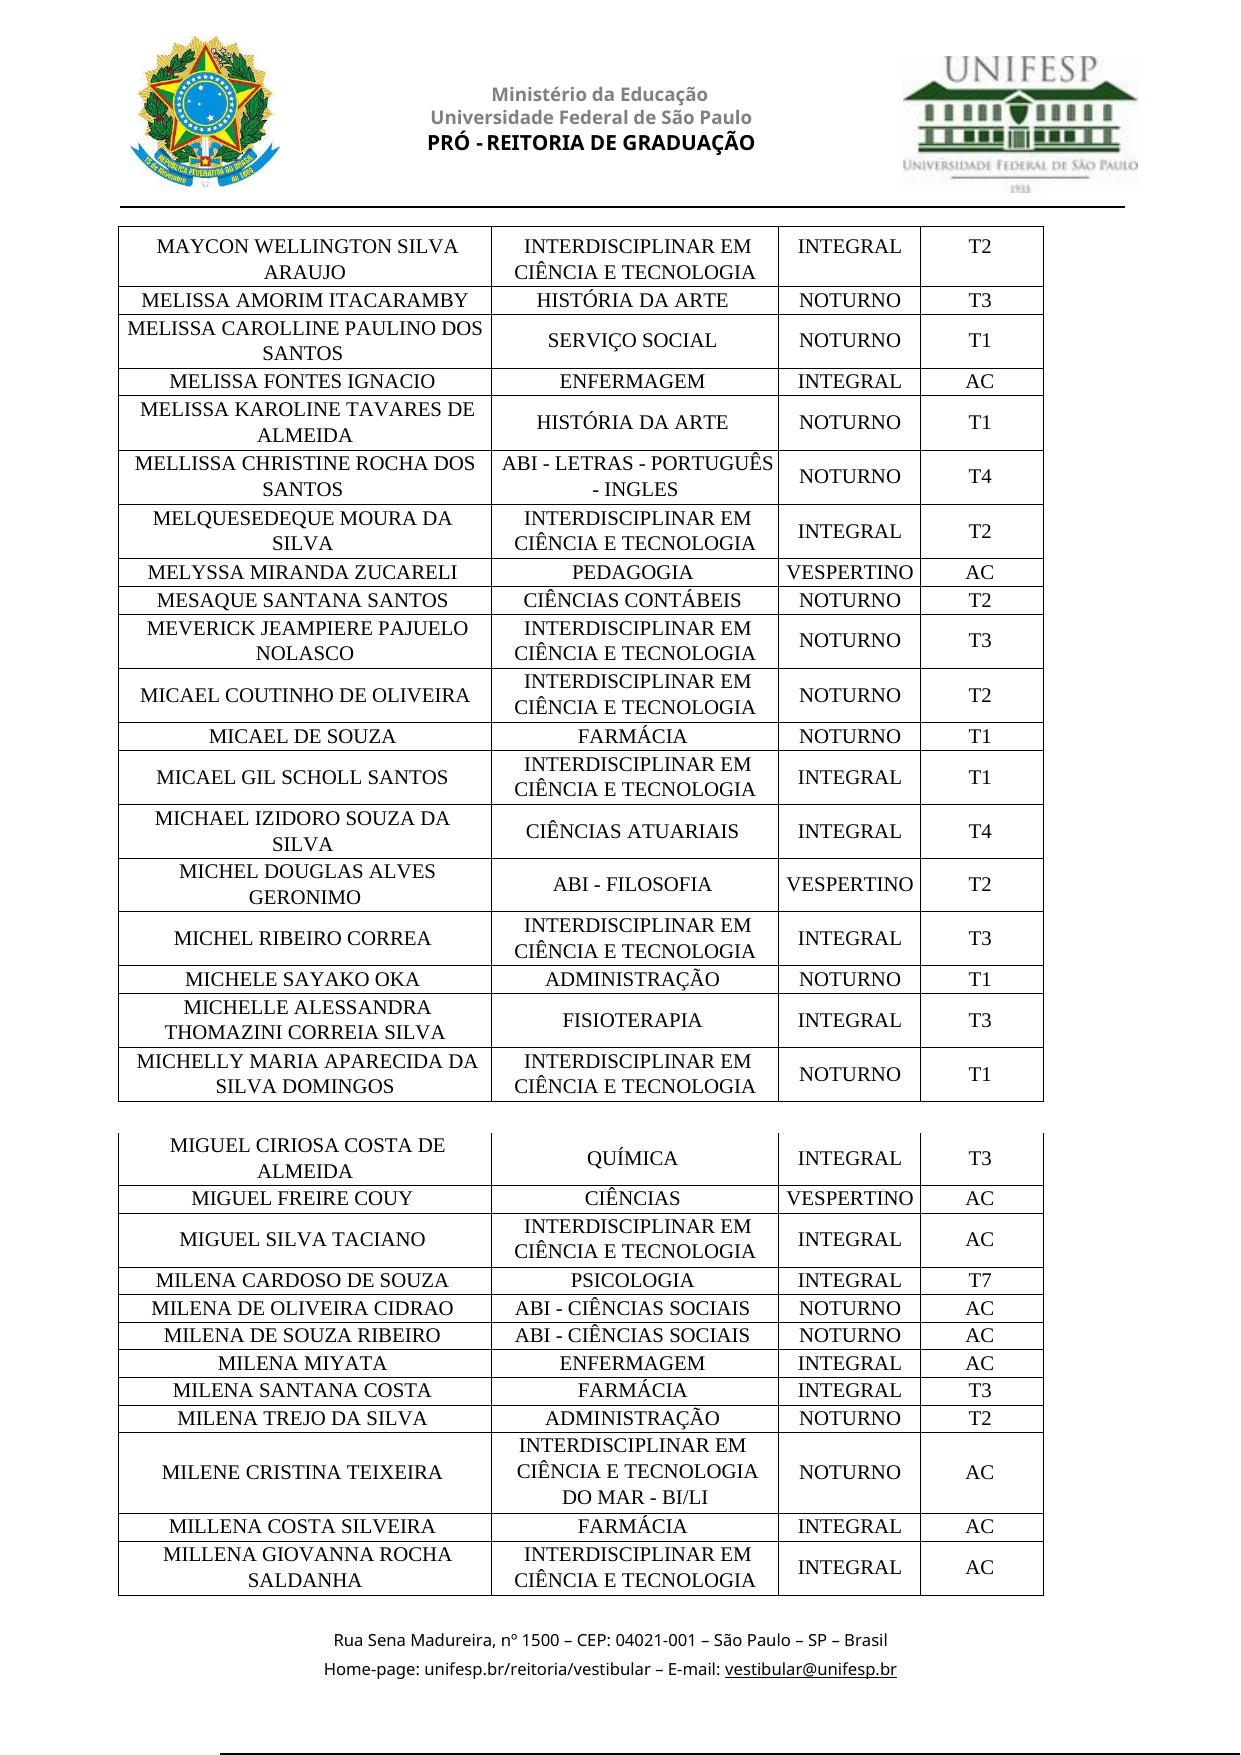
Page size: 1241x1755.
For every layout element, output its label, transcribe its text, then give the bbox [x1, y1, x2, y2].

table_cell MICHELE SAYAKO OKA [119, 966, 491, 993]
table_cell NOTURNO [779, 396, 920, 449]
table_cell NOTURNO [779, 615, 920, 668]
table_cell INTEGRAL [779, 1350, 920, 1377]
table_cell AC [921, 1350, 1043, 1377]
table_cell NOTURNO [779, 966, 920, 993]
table_cell T4 [921, 451, 1043, 504]
table_cell MICHELLE ALESSANDRA THOMAZINI CORREIA SILVA [119, 994, 491, 1047]
table_cell ENFERMAGEM [492, 1350, 778, 1377]
table_cell INTEGRAL [779, 994, 920, 1047]
table_cell INTEGRAL [779, 1378, 920, 1404]
table_cell INTEGRAL [779, 1214, 920, 1267]
table_cell AC [921, 1514, 1043, 1541]
table_cell MESAQUE SANTANA SANTOS [119, 587, 491, 614]
table_cell T1 [921, 723, 1043, 750]
table_cell INTEGRAL [779, 227, 920, 286]
table_cell NOTURNO [779, 287, 920, 314]
table_cell AC [921, 1323, 1043, 1349]
table_cell FARMÁCIA [492, 1378, 778, 1404]
table_cell T1 [921, 966, 1043, 993]
table_cell AC [921, 369, 1043, 395]
table_cell INTEGRAL [779, 912, 920, 965]
table_cell MICHAEL IZIDORO SOUZA DA SILVA [119, 805, 491, 857]
table_cell T1 [921, 396, 1043, 449]
table_cell INTEGRAL [779, 505, 920, 558]
table_cell INTERDISCIPLINAR EM CIÊNCIA E TECNOLOGIA [492, 615, 778, 668]
table_cell T3 [921, 615, 1043, 668]
table_cell AC [921, 1186, 1043, 1212]
table_cell ENFERMAGEM [492, 369, 778, 395]
table_cell T7 [921, 1268, 1043, 1294]
table_cell AC [921, 559, 1043, 586]
table_cell T1 [921, 751, 1043, 804]
table_cell T2 [921, 505, 1043, 558]
table_cell MICAEL GIL SCHOLL SANTOS [119, 751, 491, 804]
table_cell AC [921, 1542, 1043, 1594]
table_cell T2 [921, 859, 1043, 911]
table_cell INTERDISCIPLINAR EM CIÊNCIA E TECNOLOGIA [492, 1542, 778, 1594]
table_cell MELISSA FONTES IGNACIO [119, 369, 491, 395]
table_cell T2 [921, 1406, 1043, 1432]
table_cell INTEGRAL [779, 805, 920, 857]
table_cell T2 [921, 669, 1043, 722]
table_cell T1 [921, 315, 1043, 368]
table_cell MILLENA GIOVANNA ROCHA SALDANHA [119, 1542, 491, 1594]
table_cell CIÊNCIAS ATUARIAIS [492, 805, 778, 857]
table_cell MELISSA AMORIM ITACARAMBY [119, 287, 491, 314]
table_cell INTEGRAL [779, 751, 920, 804]
table_cell INTEGRAL [779, 1268, 920, 1294]
table_cell MELYSSA MIRANDA ZUCARELI [119, 559, 491, 586]
table_cell SERVIÇO SOCIAL [492, 315, 778, 368]
table_cell NOTURNO [779, 451, 920, 504]
table_cell INTERDISCIPLINAR EM CIÊNCIA E TECNOLOGIA [492, 912, 778, 965]
table_cell NOTURNO [779, 1295, 920, 1322]
table_cell MIGUEL SILVA TACIANO [119, 1214, 491, 1267]
table_cell NOTURNO [779, 1433, 920, 1513]
table_cell INTERDISCIPLINAR EM CIÊNCIA E TECNOLOGIA [492, 751, 778, 804]
table_cell MELISSA CAROLLINE PAULINO DOS SANTOS [119, 315, 491, 368]
table_cell HISTÓRIA DA ARTE [492, 396, 778, 449]
table_cell MICHELLY MARIA APARECIDA DA SILVA DOMINGOS [119, 1048, 491, 1101]
table_cell MIGUEL FREIRE COUY [119, 1186, 491, 1212]
table_cell NOTURNO [779, 315, 920, 368]
table_cell T3 [921, 287, 1043, 314]
table_cell INTERDISCIPLINAR EM CIÊNCIA E TECNOLOGIA [492, 669, 778, 722]
table_cell NOTURNO [779, 1048, 920, 1101]
table_cell NOTURNO [779, 1406, 920, 1432]
table_cell NOTURNO [779, 1323, 920, 1349]
table_cell AC [921, 1295, 1043, 1322]
table_cell MELLISSA CHRISTINE ROCHA DOS SANTOS [119, 451, 491, 504]
table_cell MEVERICK JEAMPIERE PAJUELO NOLASCO [119, 615, 491, 668]
table_header INTEGRAL [779, 1133, 920, 1185]
table_cell MAYCON WELLINGTON SILVA ARAUJO [119, 227, 491, 286]
table_cell INTEGRAL [779, 369, 920, 395]
table_cell MICHEL DOUGLAS ALVES GERONIMO [119, 859, 491, 911]
table_cell ADMINISTRAÇÃO [492, 1406, 778, 1432]
table_cell ABI - FILOSOFIA [492, 859, 778, 911]
table_cell T2 [921, 227, 1043, 286]
table_cell MILENA TREJO DA SILVA [119, 1406, 491, 1432]
table_header T3 [921, 1133, 1043, 1185]
table_cell ABI - LETRAS - PORTUGUÊS - INGLES [492, 451, 778, 504]
table_cell NOTURNO [779, 587, 920, 614]
table_cell INTERDISCIPLINAR EM CIÊNCIA E TECNOLOGIA DO MAR - BI/LI [492, 1433, 778, 1513]
table_cell MILENA MIYATA [119, 1350, 491, 1377]
table_cell INTERDISCIPLINAR EM CIÊNCIA E TECNOLOGIA [492, 505, 778, 558]
table_cell MILLENA COSTA SILVEIRA [119, 1514, 491, 1541]
table_cell INTERDISCIPLINAR EM CIÊNCIA E TECNOLOGIA [492, 1048, 778, 1101]
table_cell ABI - CIÊNCIAS SOCIAIS [492, 1295, 778, 1322]
table_cell INTEGRAL [779, 1514, 920, 1541]
table_cell PSICOLOGIA [492, 1268, 778, 1294]
table_header QUÍMICA [492, 1133, 778, 1185]
table_cell MICHEL RIBEIRO CORREA [119, 912, 491, 965]
table_cell MICAEL COUTINHO DE OLIVEIRA [119, 669, 491, 722]
table_cell FARMÁCIA [492, 1514, 778, 1541]
table_cell MILENE CRISTINA TEIXEIRA [119, 1433, 491, 1513]
table_cell MELQUESEDEQUE MOURA DA SILVA [119, 505, 491, 558]
table_cell AC [921, 1214, 1043, 1267]
table_cell MILENA SANTANA COSTA [119, 1378, 491, 1404]
table_cell ADMINISTRAÇÃO [492, 966, 778, 993]
table_cell CIÊNCIAS CONTÁBEIS [492, 587, 778, 614]
table_cell INTERDISCIPLINAR EM CIÊNCIA E TECNOLOGIA [492, 227, 778, 286]
table_cell HISTÓRIA DA ARTE [492, 287, 778, 314]
table_cell MELISSA KAROLINE TAVARES DE ALMEIDA [119, 396, 491, 449]
table_cell T3 [921, 1378, 1043, 1404]
table_cell T3 [921, 912, 1043, 965]
table_cell INTERDISCIPLINAR EM CIÊNCIA E TECNOLOGIA [492, 1214, 778, 1267]
table_cell CIÊNCIAS [492, 1186, 778, 1212]
table_cell NOTURNO [779, 723, 920, 750]
table_cell MILENA DE OLIVEIRA CIDRAO [119, 1295, 491, 1322]
table_cell VESPERTINO [779, 559, 920, 586]
table_header MIGUEL CIRIOSA COSTA DE ALMEIDA [119, 1133, 491, 1185]
table_cell T1 [921, 1048, 1043, 1101]
table_cell FARMÁCIA [492, 723, 778, 750]
table_cell MICAEL DE SOUZA [119, 723, 491, 750]
table_cell MILENA DE SOUZA RIBEIRO [119, 1323, 491, 1349]
table_cell AC [921, 1433, 1043, 1513]
table_cell INTEGRAL [779, 1542, 920, 1594]
table_cell ABI - CIÊNCIAS SOCIAIS [492, 1323, 778, 1349]
table_cell MILENA CARDOSO DE SOUZA [119, 1268, 491, 1294]
table_cell FISIOTERAPIA [492, 994, 778, 1047]
table_cell NOTURNO [779, 669, 920, 722]
table_cell T4 [921, 805, 1043, 857]
table_cell PEDAGOGIA [492, 559, 778, 586]
table_cell T2 [921, 587, 1043, 614]
table_cell VESPERTINO [779, 1186, 920, 1212]
table_cell T3 [921, 994, 1043, 1047]
table_cell VESPERTINO [779, 859, 920, 911]
